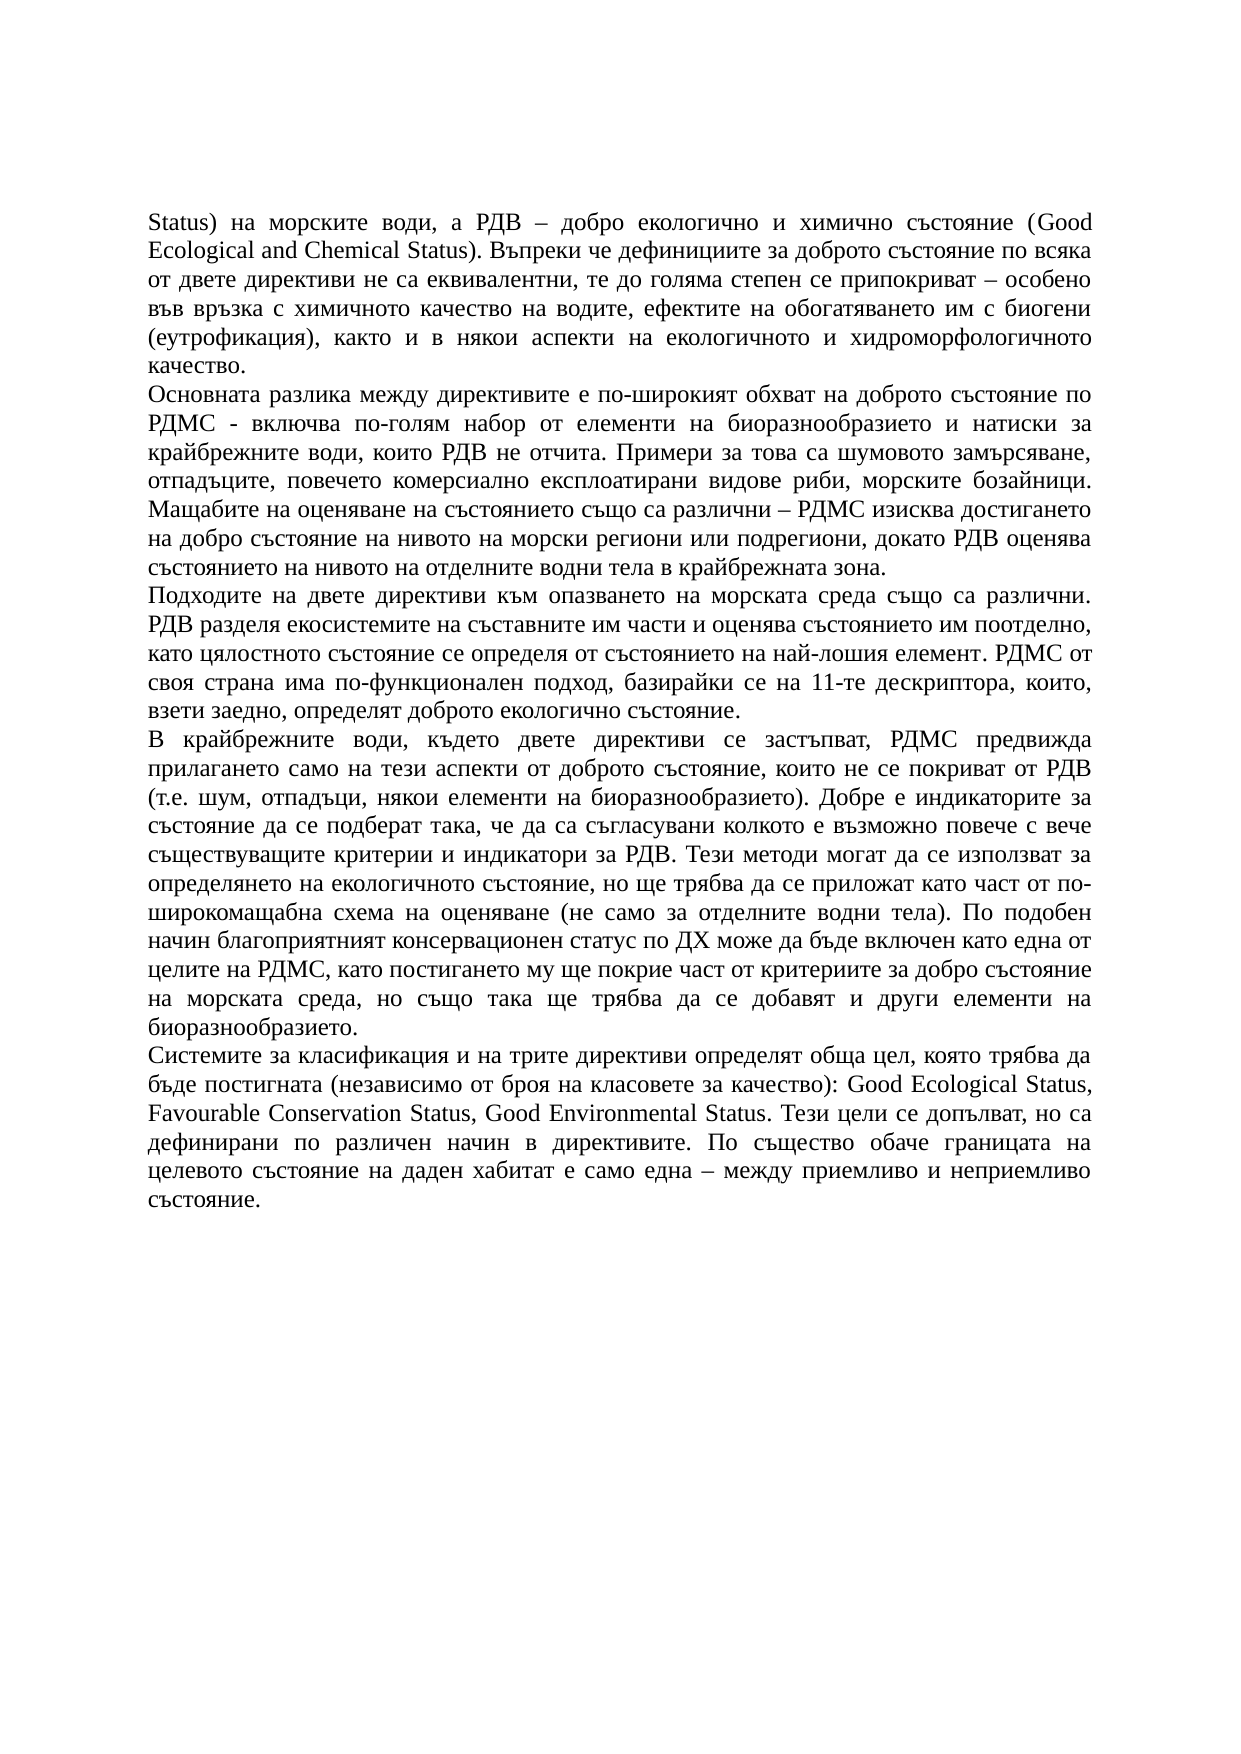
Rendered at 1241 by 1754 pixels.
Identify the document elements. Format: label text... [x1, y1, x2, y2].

text Системите за класификация и на трите директиви определят обща цел, която трябва да бъде постигната (независимо от броя на класовете за качество): Good Ecological Status, Favourable Conservation Status, Good Environmental Status. Тези цели се допълват, но са дефинирани по различен начин в директивите. По същество обаче границата на целевото състояние на даден хабитат е само една – между приемливо и неприемливо състояние. [148, 1040, 1093, 1213]
text Status) на морските води, а РДВ – добро екологично и химично състояние (Good Ecological and Chemical Status). Въпреки че дефинициите за доброто състояние по всяка от двете директиви не са еквивалентни, те до голяма степен се припокриват – особено във връзка с химичното качество на водите, ефектите на обогатяването им с биогени (еутрофикация), както и в някои аспекти на екологичното и хидроморфологичното качество. [148, 207, 1093, 379]
text В крайбрежните води, където двете директиви се застъпват, РДМС предвижда прилагането само на тези аспекти от доброто състояние, които не се покриват от РДВ (т.е. шум, отпадъци, някои елементи на биоразнообразието). Добре е индикаторите за състояние да се подберат така, че да са съгласувани колкото е възможно повече с вече съществуващите критерии и индикатори за РДВ. Тези методи могат да се използват за определянето на екологичното състояние, но ще трябва да се приложат като част от по-широкомащабна схема на оценяване (не само за отделните водни тела). По подобен начин благоприятният консервационен статус по ДХ може да бъде включен като една от целите на РДМС, като постигането му ще покрие част от критериите за добро състояние на морската среда, но също така ще трябва да се добавят и други елементи на биоразнообразието. [148, 724, 1093, 1040]
text Подходите на двете директиви към опазването на морската среда също са различни. РДВ разделя екосистемите на съставните им части и оценява състоянието им поотделно, като цялостното състояние се определя от състоянието на най-лошия елемент. РДМС от своя страна има по-функционален подход, базирайки се на 11-те дескриптора, които, взети заедно, определят доброто екологично състояние. [148, 580, 1093, 724]
text Основната разлика между директивите е по-широкият обхват на доброто състояние по РДМС - включва по-голям набор от елементи на биоразнообразието и натиски за крайбрежните води, които РДВ не отчита. Примери за това са шумовото замърсяване, отпадъците, повечето комерсиално експлоатирани видове риби, морските бозайници. Мащабите на оценяване на състоянието също са различни – РДМС изисква достигането на добро състояние на нивото на морски региони или подрегиони, докато РДВ оценява състоянието на нивото на отделните водни тела в крайбрежната зона. [148, 379, 1093, 580]
